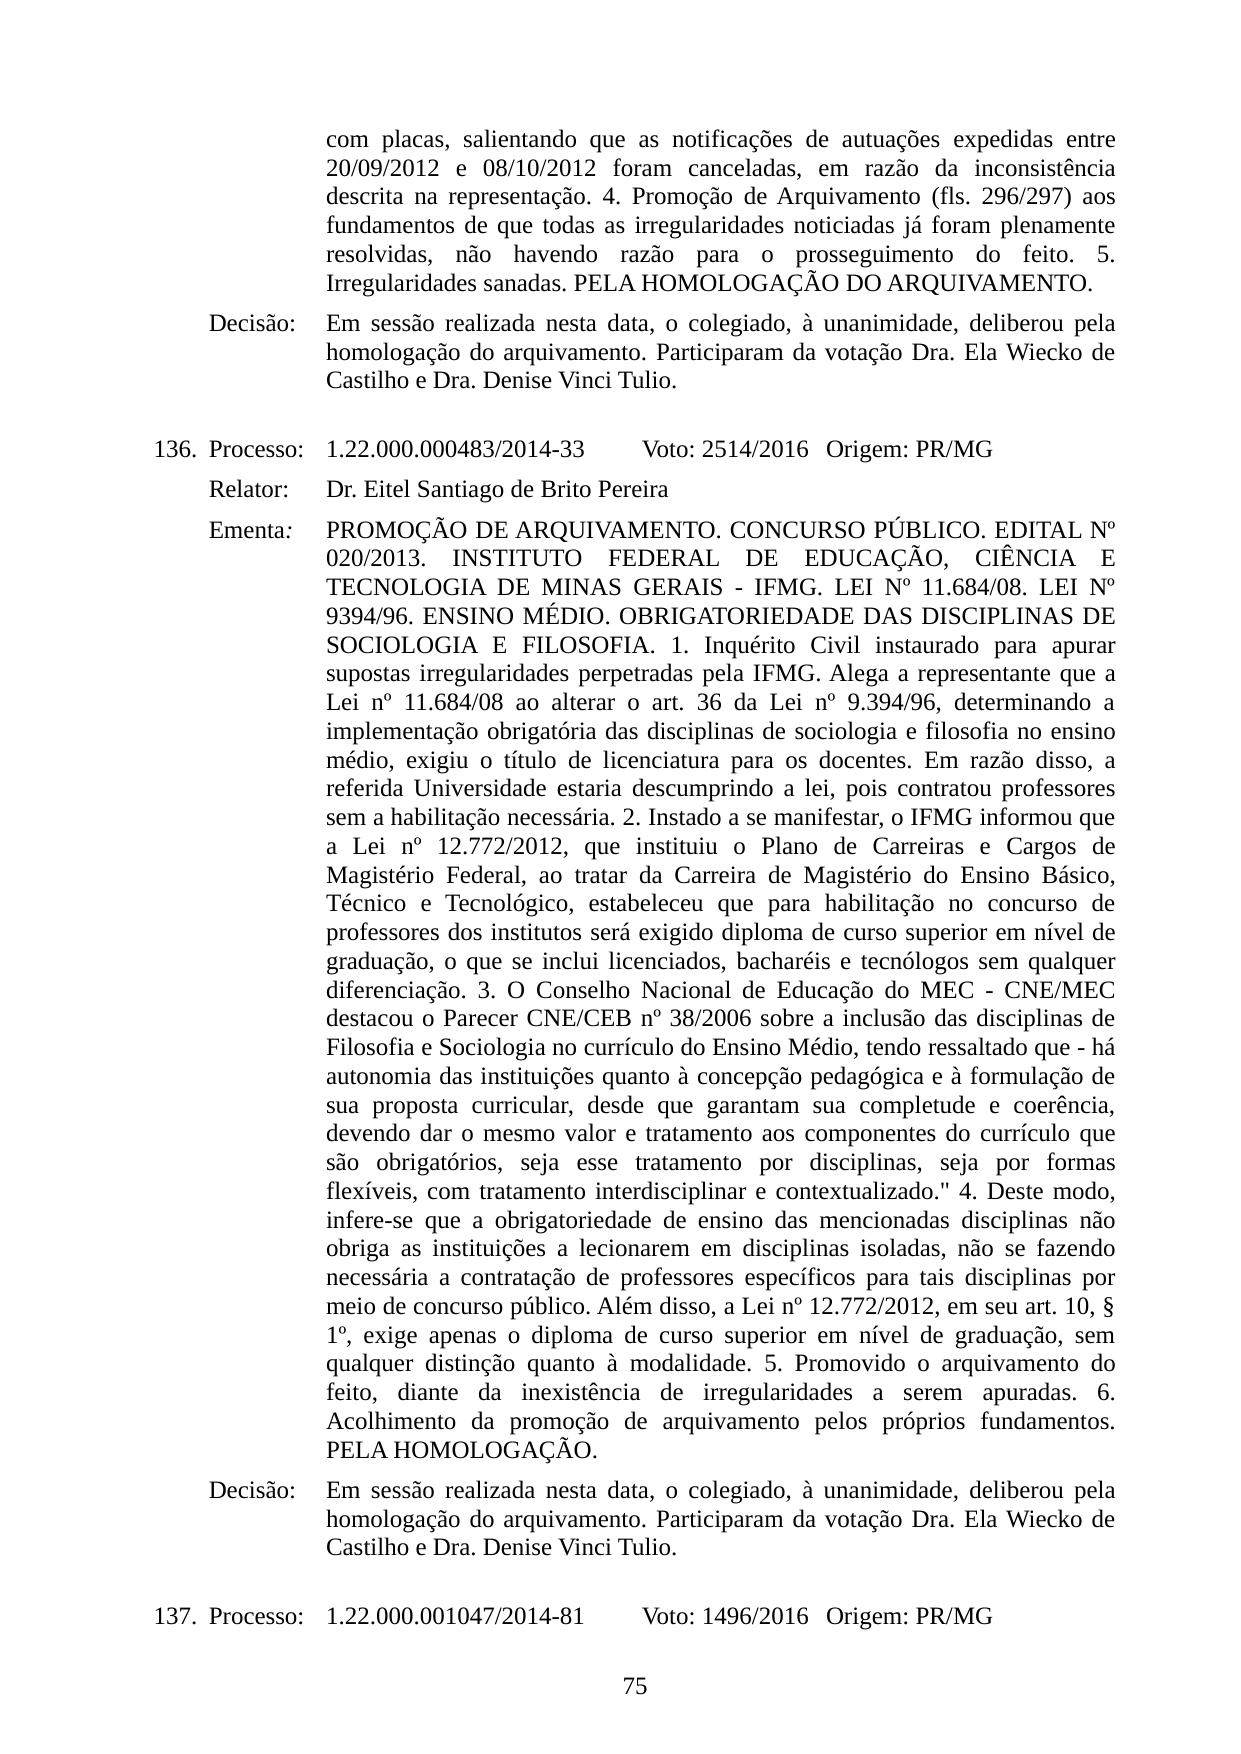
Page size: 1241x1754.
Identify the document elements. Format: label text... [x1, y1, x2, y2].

table_header 136. [148, 429, 203, 469]
table_cell Decisão: [203, 1469, 320, 1567]
table_cell PROMOÇÃO DE ARQUIVAMENTO. CONCURSO PÚBLICO. EDITAL Nº 020/2013. INSTITUTO FEDERAL DE EDUCAÇÃO, CIÊNCIA E TECNOLOGIA DE MINAS GERAIS - IFMG. LEI Nº 11.684/08. LEI Nº 9394/96. ENSINO MÉDIO. OBRIGATORIEDADE DAS DISCIPLINAS DE SOCIOLOGIA E FILOSOFIA. 1. Inquérito Civil instaurado para apurar supostas irregularidades perpetradas pela IFMG. Alega a representante que a Lei nº 11.684/08 ao alterar o art. 36 da Lei nº 9.394/96, determinando a implementação obrigatória das disciplinas de sociologia e filosofia no ensino médio, exigiu o título de licenciatura para os docentes. Em razão disso, a referida Universidade estaria descumprindo a lei, pois contratou professores sem a habilitação necessária. 2. Instado a se manifestar, o IFMG informou que a Lei nº 12.772/2012, que instituiu o Plano de Carreiras e Cargos de Magistério Federal, ao tratar da Carreira de Magistério do Ensino Básico, Técnico e Tecnológico, estabeleceu que para habilitação no concurso de professores dos institutos será exigido diploma de curso superior em nível de graduação, o que se inclui licenciados, bacharéis e tecnólogos sem qualquer diferenciação. 3. O Conselho Nacional de Educação do MEC - CNE/MEC destacou o Parecer CNE/CEB nº 38/2006 sobre a inclusão das disciplinas de Filosofia e Sociologia no currículo do Ensino Médio, tendo ressaltado que - há autonomia das instituições quanto à concepção pedagógica e à formulação de sua proposta curricular, desde que garantam sua completude e coerência, devendo dar o mesmo valor e tratamento aos componentes do currículo que são obrigatórios, seja esse tratamento por disciplinas, seja por formas flexíveis, com tratamento interdisciplinar e contextualizado." 4. Deste modo, infere-se que a obrigatoriedade de ensino das mencionadas disciplinas não obriga as instituições a lecionarem em disciplinas isoladas, não se fazendo necessária a contratação de professores específicos para tais disciplinas por meio de concurso público. Além disso, a Lei nº 12.772/2012, em seu art. 10, § 1º, exige apenas o diploma de curso superior em nível de graduação, sem qualquer distinção quanto à modalidade. 5. Promovido o arquivamento do feito, diante da inexistência de irregularidades a serem apuradas. 6. Acolhimento da promoção de arquivamento pelos próprios fundamentos. PELA HOMOLOGAÇÃO. [320, 509, 1122, 1469]
table_cell Relator: [203, 469, 320, 509]
table_cell Dr. Eitel Santiago de Brito Pereira [320, 469, 1122, 509]
table_cell Em sessão realizada nesta data, o colegiado, à unanimidade, deliberou pela homologação do arquivamento. Participaram da votação Dra. Ela Wiecko de Castilho e Dra. Denise Vinci Tulio. [320, 1469, 1122, 1567]
table_header Processo: [203, 429, 320, 469]
table_header Origem: PR/MG [820, 429, 1122, 469]
table_cell [148, 1469, 203, 1567]
table_cell com placas, salientando que as notificações de autuações expedidas entre 20/09/2012 e 08/10/2012 foram canceladas, em razão da inconsistência descrita na representação. 4. Promoção de Arquivamento (fls. 296/297) aos fundamentos de que todas as irregularidades noticiadas já foram plenamente resolvidas, não havendo razão para o prosseguimento do feito. 5. Irregularidades sanadas. PELA HOMOLOGAÇÃO DO ARQUIVAMENTO. [320, 118, 1122, 302]
table_header Voto: 2514/2016 [636, 429, 820, 469]
table_cell [148, 118, 203, 302]
table_cell Decisão: [203, 302, 320, 400]
table_cell Ementa: [203, 509, 320, 1469]
table_header Processo: [203, 1596, 320, 1636]
table_header 137. [148, 1596, 203, 1636]
table_header 1.22.000.001047/2014-81 [320, 1596, 636, 1636]
table_cell [148, 302, 203, 400]
table_cell [148, 509, 203, 1469]
table_header Origem: PR/MG [820, 1596, 1122, 1636]
table_cell [148, 469, 203, 509]
table_header Voto: 1496/2016 [636, 1596, 820, 1636]
table_header 1.22.000.000483/2014-33 [320, 429, 636, 469]
table_cell Em sessão realizada nesta data, o colegiado, à unanimidade, deliberou pela homologação do arquivamento. Participaram da votação Dra. Ela Wiecko de Castilho e Dra. Denise Vinci Tulio. [320, 302, 1122, 400]
table_cell [203, 118, 320, 302]
